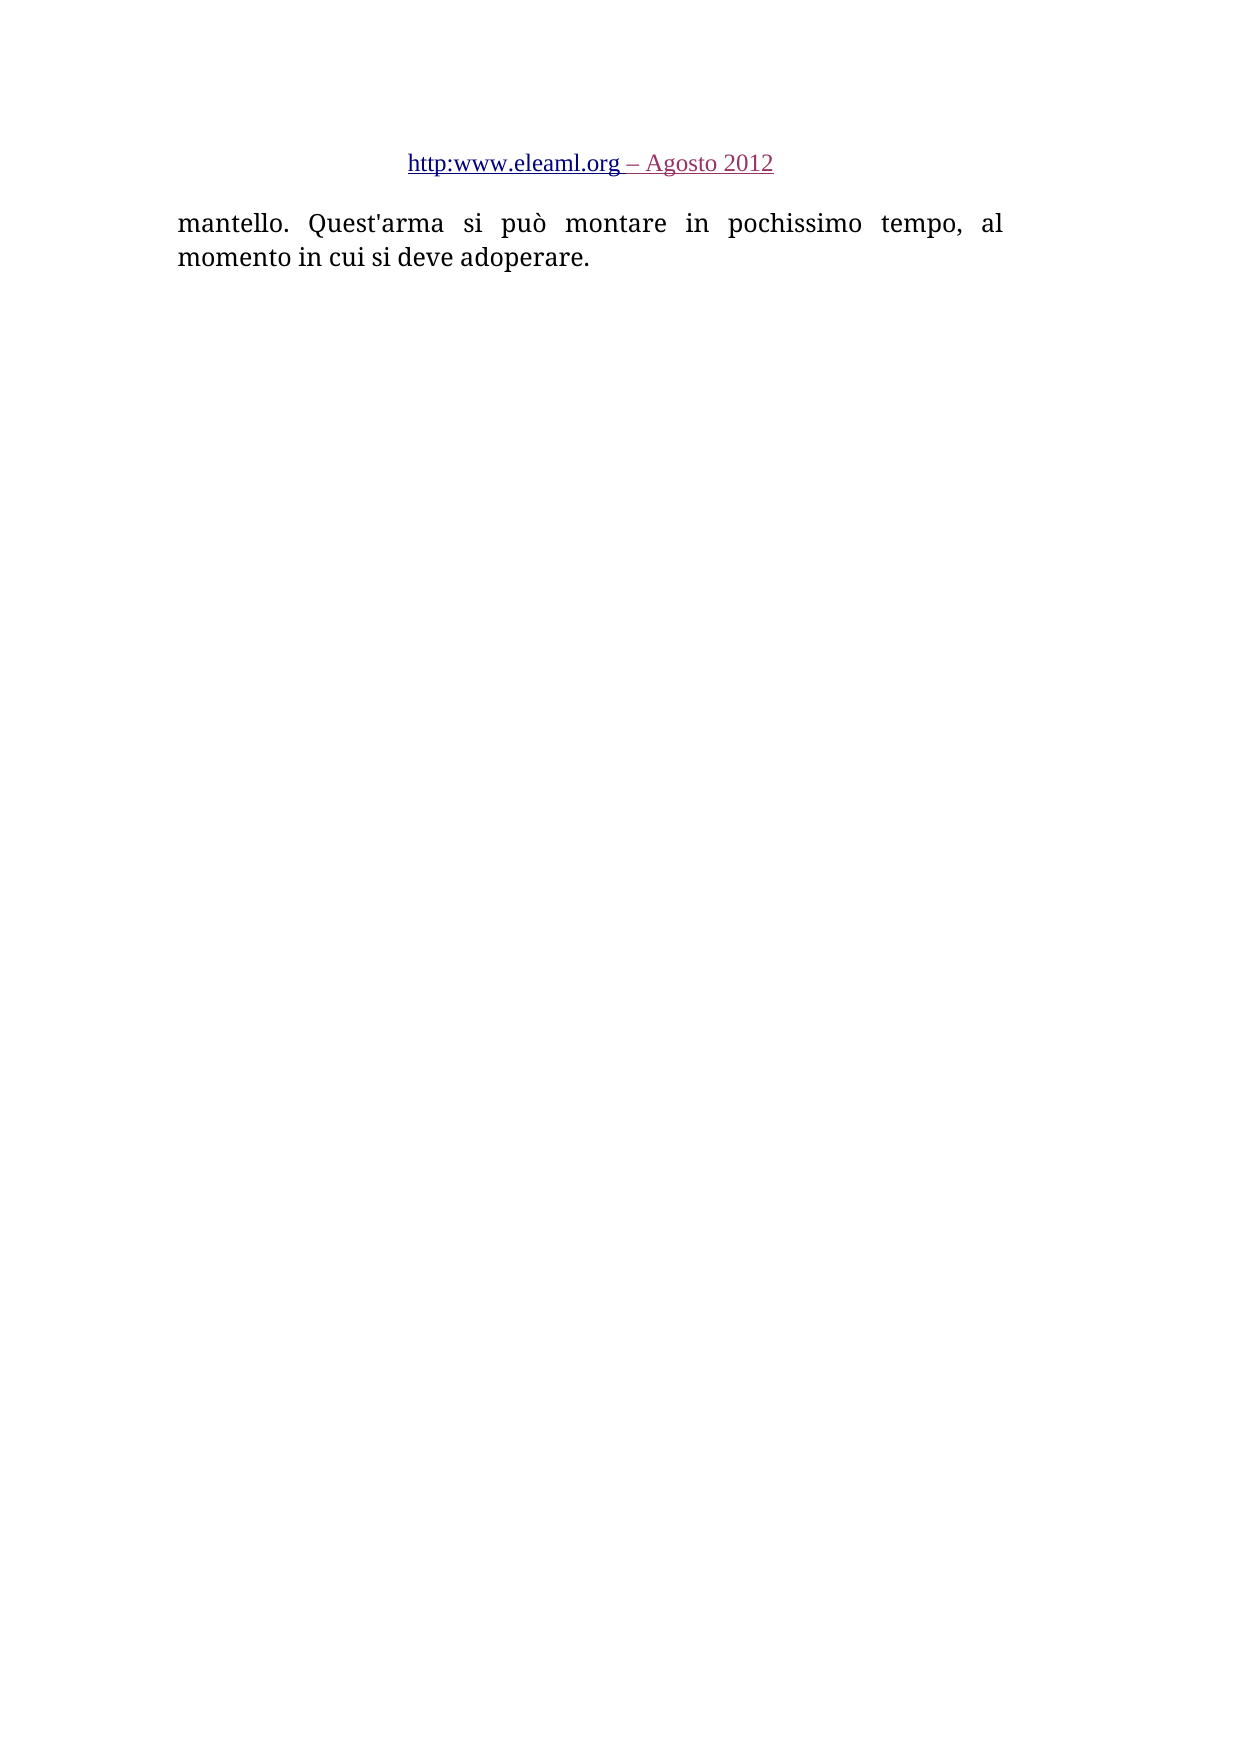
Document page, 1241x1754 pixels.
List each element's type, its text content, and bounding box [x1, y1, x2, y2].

text mantello. Quest'arma si può montare in pochissimo tempo, al momento in cui si deve adoperare. [177, 206, 1004, 274]
